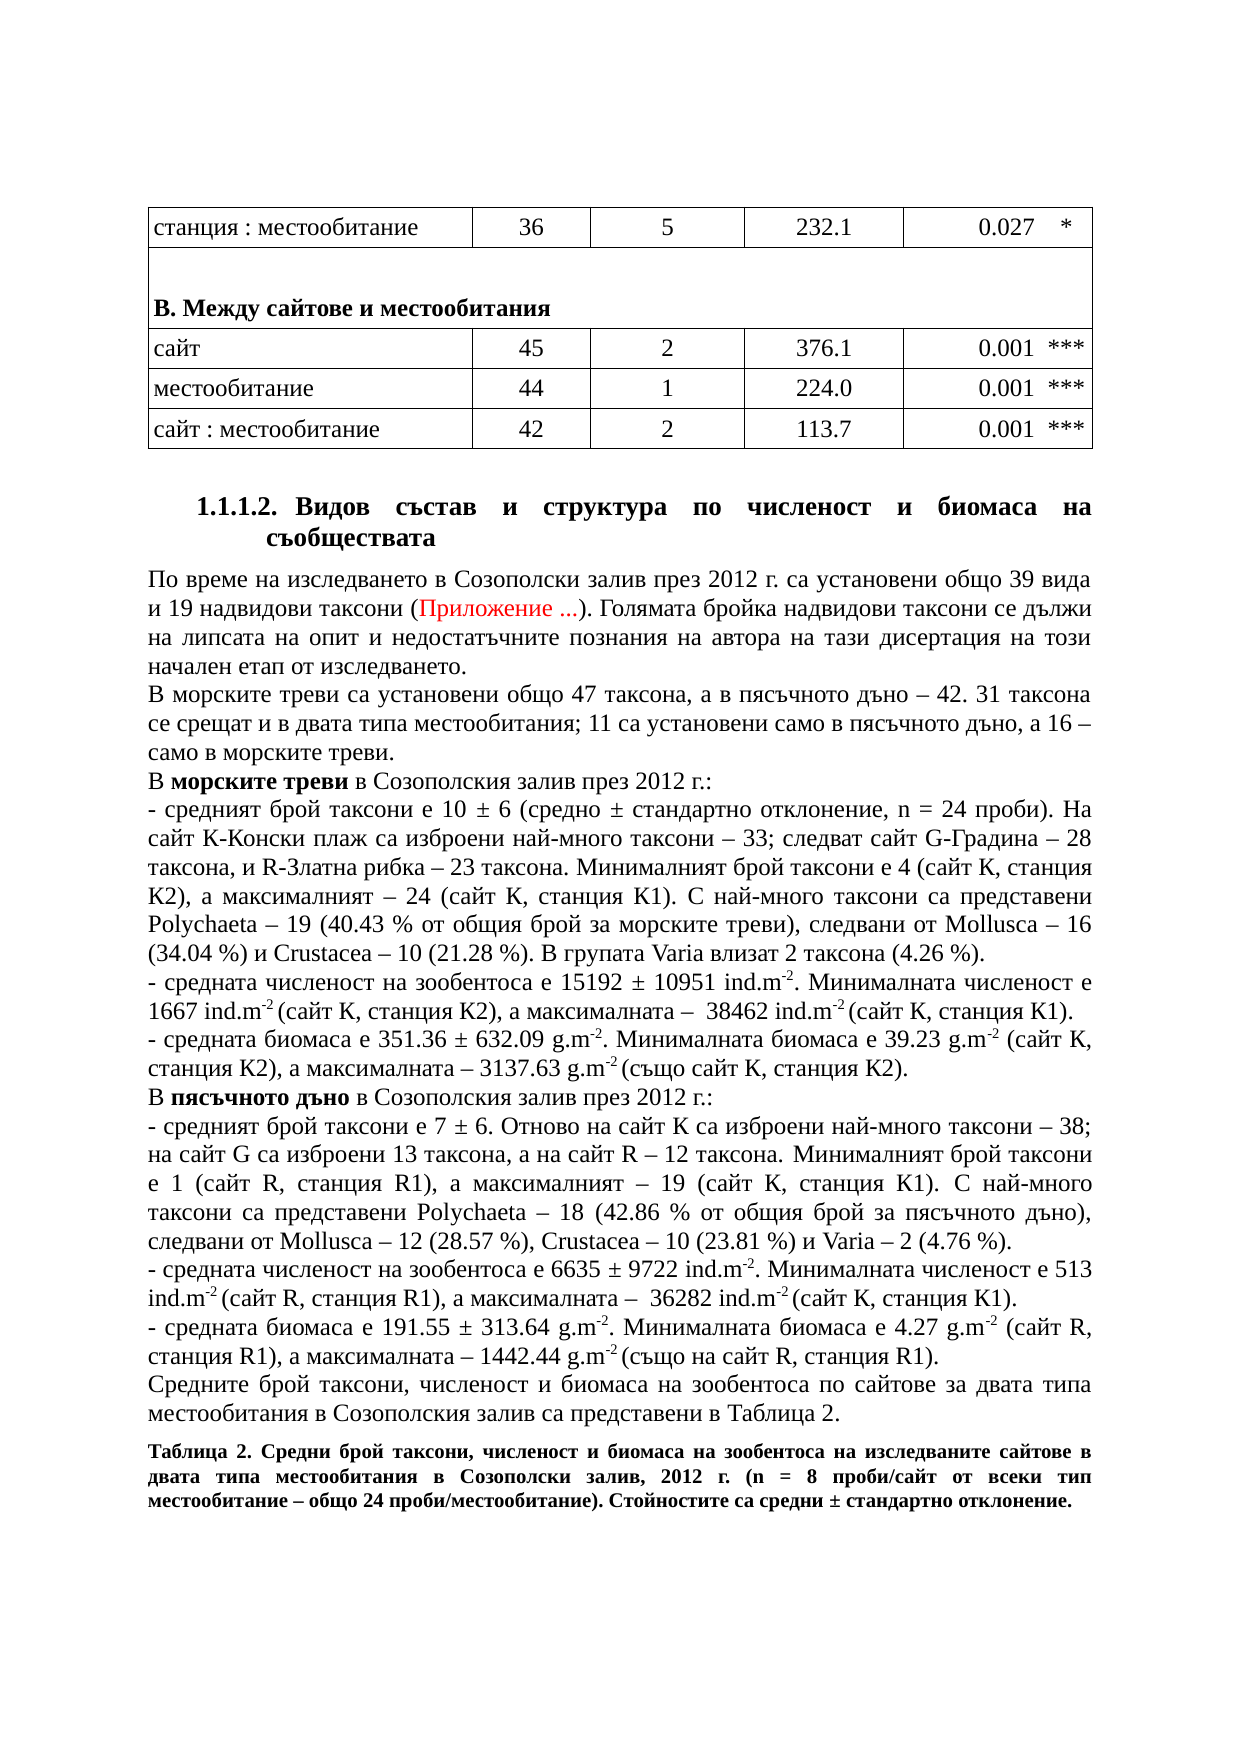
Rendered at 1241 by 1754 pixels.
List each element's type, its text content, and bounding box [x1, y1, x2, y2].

table_cell 2 [591, 409, 744, 448]
table_cell 224.0 [745, 369, 903, 408]
table_cell сайт : местообитание [149, 409, 472, 448]
table_cell 5 [591, 208, 744, 247]
table_cell 113.7 [745, 409, 903, 448]
table_cell 1 [591, 369, 744, 408]
table_cell *** [1040, 409, 1092, 448]
table_cell [744, 248, 903, 287]
table_cell 0.027 [904, 208, 1040, 247]
table_cell 232.1 [745, 208, 903, 247]
table_cell 376.1 [745, 329, 903, 368]
table_cell [149, 248, 472, 287]
table_cell 45 [473, 329, 590, 368]
table_cell * [1040, 208, 1092, 247]
table_cell 0.001 [904, 329, 1040, 368]
text Таблица 2. Средни брой таксони, численост и биомаса на зообентоса на изследваните сайтове в двата типа местообитания в Созополски залив, 2012 г. (n = 8 проби/сайт от всеки тип местообитание – общо 24 проби/местообитание). Стойностите са средни ± стандартно отклонение. [148, 1439, 1093, 1512]
table_cell [904, 248, 1092, 287]
table_cell 0.001 [904, 409, 1040, 448]
table_cell 0.001 [904, 369, 1040, 408]
text В морските треви са установени общо 47 таксона, а в пясъчното дъно – 42. 31 таксона се срещат и в двата типа местообитания; 11 са установени само в пясъчното дъно, а 16 – само в морските треви. [148, 679, 1093, 766]
table_cell 36 [473, 208, 590, 247]
subtitle Видов състав и структура по численост и биомаса на съобществата [266, 490, 1093, 552]
text - средната биомаса е 191.55 ± 313.64 g.m-2. Минималната биомаса е 4.27 g.m-2 (сайт R, станция R1), а максималната – 1442.44 g.m-2 (също на сайт R, станция R1). [148, 1312, 1093, 1369]
text - средната численост на зообентоса е 6635 ± 9722 ind.m-2. Минималната численост е 513 ind.m-2 (сайт R, станция R1), а максималната – 36282 ind.m-2 (сайт К, станция К1). [148, 1254, 1093, 1312]
table_cell [590, 248, 744, 287]
table_cell сайт [149, 329, 472, 368]
table_cell *** [1040, 369, 1092, 408]
text - средният брой таксони е 10 ± 6 (средно ± стандартно отклонение, n = 24 проби). На сайт К-Конски плаж са изброени най-много таксони – 33; следват сайт G-Градина – 28 таксона, и R-Златна рибка – 23 таксона. Минималният брой таксони е 4 (сайт К, станция К2), а максималният – 24 (сайт К, станция К1). С най-много таксони са представени Polychaeta – 19 (40.43 % от общия брой за морските треви), следвани от Mollusca – 16 (34.04 %) и Crustacea – 10 (21.28 %). В групата Varia влизат 2 таксона (4.26 %). [148, 794, 1093, 967]
table_cell 2 [591, 329, 744, 368]
text По време на изследването в Созополски залив през 2012 г. са установени общо 39 вида и 19 надвидови таксони (Приложение ...). Голямата бройка надвидови таксони се дължи на липсата на опит и недостатъчните познания на автора на тази дисертация на този начален етап от изследването. [148, 564, 1093, 679]
text Средните брой таксони, численост и биомаса на зообентоса по сайтове за двата типа местообитания в Созополския залив са представени в Таблица 2. [148, 1369, 1093, 1427]
table_cell местообитание [149, 369, 472, 408]
table_cell В. Между сайтове и местообитания [149, 287, 1092, 327]
table_cell 42 [473, 409, 590, 448]
table_cell 44 [473, 369, 590, 408]
text - средният брой таксони е 7 ± 6. Отново на сайт К са изброени най-много таксони – 38; на сайт G са изброени 13 таксона, а на сайт R – 12 таксона. Минималният брой таксони е 1 (сайт R, станция R1), а максималният – 19 (сайт К, станция К1). С най-много таксони са представени Polychaeta – 18 (42.86 % от общия брой за пясъчното дъно), следвани от Mollusca – 12 (28.57 %), Crustacea – 10 (23.81 %) и Varia – 2 (4.76 %). [148, 1111, 1093, 1254]
table_cell станция : местообитание [149, 208, 472, 247]
table_cell *** [1040, 329, 1092, 368]
text - средната биомаса е 351.36 ± 632.09 g.m-2. Минималната биомаса е 39.23 g.m-2 (сайт К, станция К2), а максималната – 3137.63 g.m-2 (също сайт К, станция К2). [148, 1024, 1093, 1082]
text В морските треви в Созополския залив през 2012 г.: [148, 766, 1093, 794]
text - средната численост на зообентоса е 15192 ± 10951 ind.m-2. Минималната численост е 1667 ind.m-2 (сайт К, станция К2), а максималната – 38462 ind.m-2 (сайт К, станция К1). [148, 967, 1093, 1024]
table_cell [472, 248, 590, 287]
text В пясъчното дъно в Созополския залив през 2012 г.: [148, 1082, 1093, 1111]
